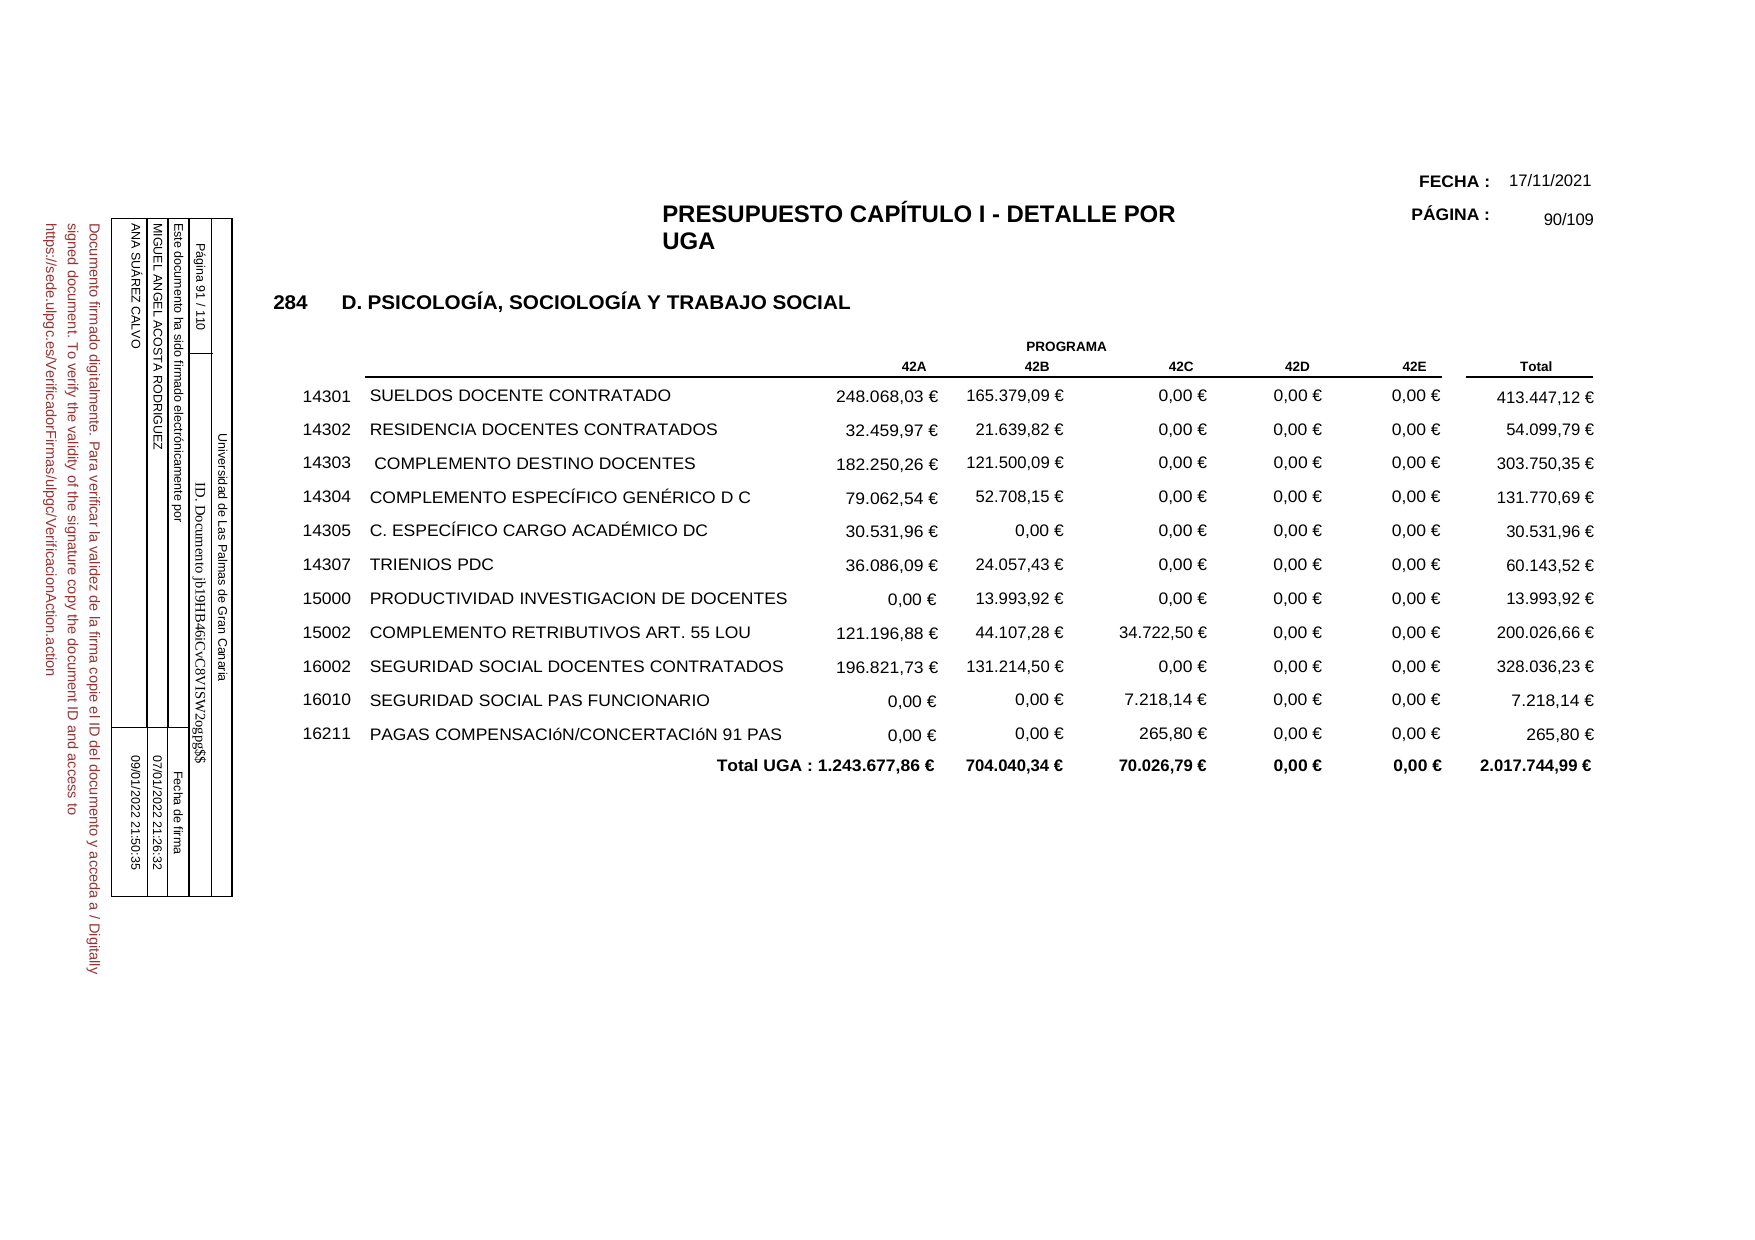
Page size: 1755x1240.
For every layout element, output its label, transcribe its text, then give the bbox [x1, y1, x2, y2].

text [111, 218, 234, 901]
table_cell 14307 [268, 548, 365, 582]
table_cell 24.057,43 € [949, 548, 1112, 582]
table_cell 14301 [268, 376, 365, 413]
table_cell 0,00 € [1357, 750, 1442, 781]
table_cell PROGRAMA 42B [949, 327, 1112, 376]
table_header Página 91 / 110 [190, 219, 211, 353]
table_cell 0,00 € [1357, 413, 1442, 447]
table_cell 30.531,96 € [1466, 514, 1592, 548]
table_cell 131.770,69 € [1466, 481, 1592, 514]
table_cell 16010 [268, 684, 365, 717]
table_cell 21.639,82 € [949, 413, 1112, 447]
table_cell 328.036,23 € [1466, 650, 1592, 684]
table_cell 42D [1240, 327, 1357, 376]
table_cell 265,80 € [1466, 718, 1592, 750]
table_cell 13.993,92 € [1466, 582, 1592, 616]
table_cell 52.708,15 € [949, 481, 1112, 514]
table_cell 15000 [268, 582, 365, 616]
table_cell 0,00 € [1112, 650, 1240, 684]
table_cell TRIENIOS PDC 36.086,09 € [365, 548, 949, 582]
table_cell 0,00 € [1357, 514, 1442, 548]
table_cell 0,00 € [1240, 447, 1357, 481]
text FECHA : PÁGINA : [1408, 171, 1490, 224]
table_cell 0,00 € [1357, 548, 1442, 582]
table_header ANA SUÁREZ CALVO [112, 219, 146, 727]
table_cell RESIDENCIA DOCENTES CONTRATADOS 32.459,97 € [365, 413, 949, 447]
table_cell [1442, 650, 1466, 684]
table_header [949, 286, 1592, 327]
table_cell PAGAS COMPENSACIóN/CONCERTACIóN 91 PAS 0,00 € [365, 718, 949, 750]
table_cell 0,00 € [1240, 684, 1357, 717]
table_cell [1442, 718, 1466, 750]
table_cell 0,00 € [1240, 514, 1357, 548]
table_cell 131.214,50 € [949, 650, 1112, 684]
table_cell 165.379,09 € [949, 378, 1112, 413]
table_cell [1442, 548, 1466, 582]
table_cell 200.026,66 € [1466, 616, 1592, 650]
table_cell 0,00 € [1112, 447, 1240, 481]
table_cell 0,00 € [1240, 413, 1357, 447]
table_cell 42C [1112, 327, 1240, 376]
table_cell [1442, 447, 1466, 481]
table_cell 13.993,92 € [949, 582, 1112, 616]
table_cell 0,00 € [1357, 481, 1442, 514]
table_cell PRODUCTIVIDAD INVESTIGACION DE DOCENTES 0,00 € [365, 582, 949, 616]
table_cell [1442, 582, 1466, 616]
table_cell 15002 [268, 616, 365, 650]
table_cell 0,00 € [1112, 548, 1240, 582]
table_cell [268, 750, 365, 781]
text 90/109 [1494, 210, 1594, 229]
table_cell COMPLEMENTO ESPECÍFICO GENÉRICO D C 79.062,54 € [365, 481, 949, 514]
table_cell 0,00 € [949, 684, 1112, 717]
table_cell 70.026,79 € [1112, 750, 1240, 781]
table_cell 0,00 € [1112, 481, 1240, 514]
table_cell 0,00 € [1240, 548, 1357, 582]
table_cell COMPLEMENTO DESTINO DOCENTES 182.250,26 € [365, 447, 949, 481]
table_cell 16002 [268, 650, 365, 684]
table_cell Total [1466, 327, 1592, 376]
table_cell 7.218,14 € [1466, 684, 1592, 717]
table_cell [1442, 514, 1466, 548]
table_cell 0,00 € [1357, 378, 1442, 413]
table_cell 704.040,34 € [949, 750, 1112, 781]
table_cell 16211 [268, 718, 365, 750]
table_cell 0,00 € [1240, 718, 1357, 750]
table_cell 0,00 € [1357, 447, 1442, 481]
table_cell 14303 [268, 447, 365, 481]
table_cell 0,00 € [1240, 650, 1357, 684]
table_cell 0,00 € [1357, 582, 1442, 616]
table_cell Total UGA : 1.243.677,86 € [365, 750, 949, 781]
table_cell 54.099,79 € [1466, 413, 1592, 447]
table_cell 303.750,35 € [1466, 447, 1592, 481]
table_cell 42A [365, 327, 949, 376]
text 17/11/2021 [1494, 171, 1591, 190]
table_header Este documento ha sido firmado electrónicamente por [169, 219, 188, 727]
table_cell COMPLEMENTO RETRIBUTIVOS ART. 55 LOU 121.196,88 € [365, 616, 949, 650]
table_cell Fecha de firma [168, 728, 188, 896]
table_cell 0,00 € [1357, 718, 1442, 750]
table_cell SEGURIDAD SOCIAL PAS FUNCIONARIO 0,00 € [365, 684, 949, 717]
table_cell 0,00 € [1240, 582, 1357, 616]
table_cell 09/01/2022 21:50:35 [112, 728, 147, 896]
table_cell [1442, 413, 1466, 447]
table_cell 14305 [268, 514, 365, 548]
table_cell 0,00 € [949, 514, 1112, 548]
table_cell 0,00 € [1240, 378, 1357, 413]
table_cell 0,00 € [1357, 650, 1442, 684]
table_cell 0,00 € [949, 718, 1112, 750]
table_cell 60.143,52 € [1466, 548, 1592, 582]
table_cell [268, 327, 365, 376]
table_cell 34.722,50 € [1112, 616, 1240, 650]
table_cell SUELDOS DOCENTE CONTRATADO 248.068,03 € [365, 378, 949, 413]
table_cell C. ESPECÍFICO CARGO ACADÉMICO DC 30.531,96 € [365, 514, 949, 548]
table_cell 7.218,14 € [1112, 684, 1240, 717]
table_cell [1442, 684, 1466, 717]
table_cell 0,00 € [1240, 616, 1357, 650]
table_cell 0,00 € [1112, 514, 1240, 548]
table_cell SEGURIDAD SOCIAL DOCENTES CONTRATADOS 196.821,73 € [365, 650, 949, 684]
table_cell 0,00 € [1357, 684, 1442, 717]
table_header MIGUEL ANGEL ACOSTA RODRIGUEZ [148, 219, 167, 727]
table_cell 07/01/2022 21:26:32 [148, 728, 167, 896]
text Documento firmado digitalmente. Para verificar la validez de la firma copie el ID del documento y acceda a / Digitally signed document. To verify the validity of the signature copy the document ID and access to https://sede.ulpgc.es/VerificadorFirmas/ulpgc/VerificacionAction.action [43, 223, 103, 976]
table_cell 14302 [268, 413, 365, 447]
table_cell [1442, 481, 1466, 514]
table_cell 14304 [268, 481, 365, 514]
table_cell 413.447,12 € [1466, 378, 1592, 413]
table_cell [1442, 327, 1466, 376]
table_cell [1442, 616, 1466, 650]
table_cell 121.500,09 € [949, 447, 1112, 481]
text PRESUPUESTO CAPÍTULO I - DETALLE POR UGA [662, 199, 1234, 255]
table_cell 42E [1357, 327, 1442, 376]
table_header Universidad de Las Palmas de Gran Canaria [212, 219, 231, 896]
table_cell 0,00 € [1112, 378, 1240, 413]
table_cell 2.017.744,99 € [1466, 750, 1592, 781]
table_cell [1442, 750, 1466, 781]
table_cell ID. Documento jb19HB46iCvC8VISW2ogpg$$ [190, 354, 211, 896]
table_cell 0,00 € [1112, 413, 1240, 447]
table_cell 265,80 € [1112, 718, 1240, 750]
table_cell 0,00 € [1112, 582, 1240, 616]
table_header 284 D. [268, 286, 365, 327]
table_cell 0,00 € [1240, 481, 1357, 514]
table_header PSICOLOGÍA, SOCIOLOGÍA Y TRABAJO SOCIAL [365, 286, 949, 327]
table_cell 0,00 € [1240, 750, 1357, 781]
table_cell [1442, 376, 1466, 413]
table_cell 0,00 € [1357, 616, 1442, 650]
table_cell 44.107,28 € [949, 616, 1112, 650]
